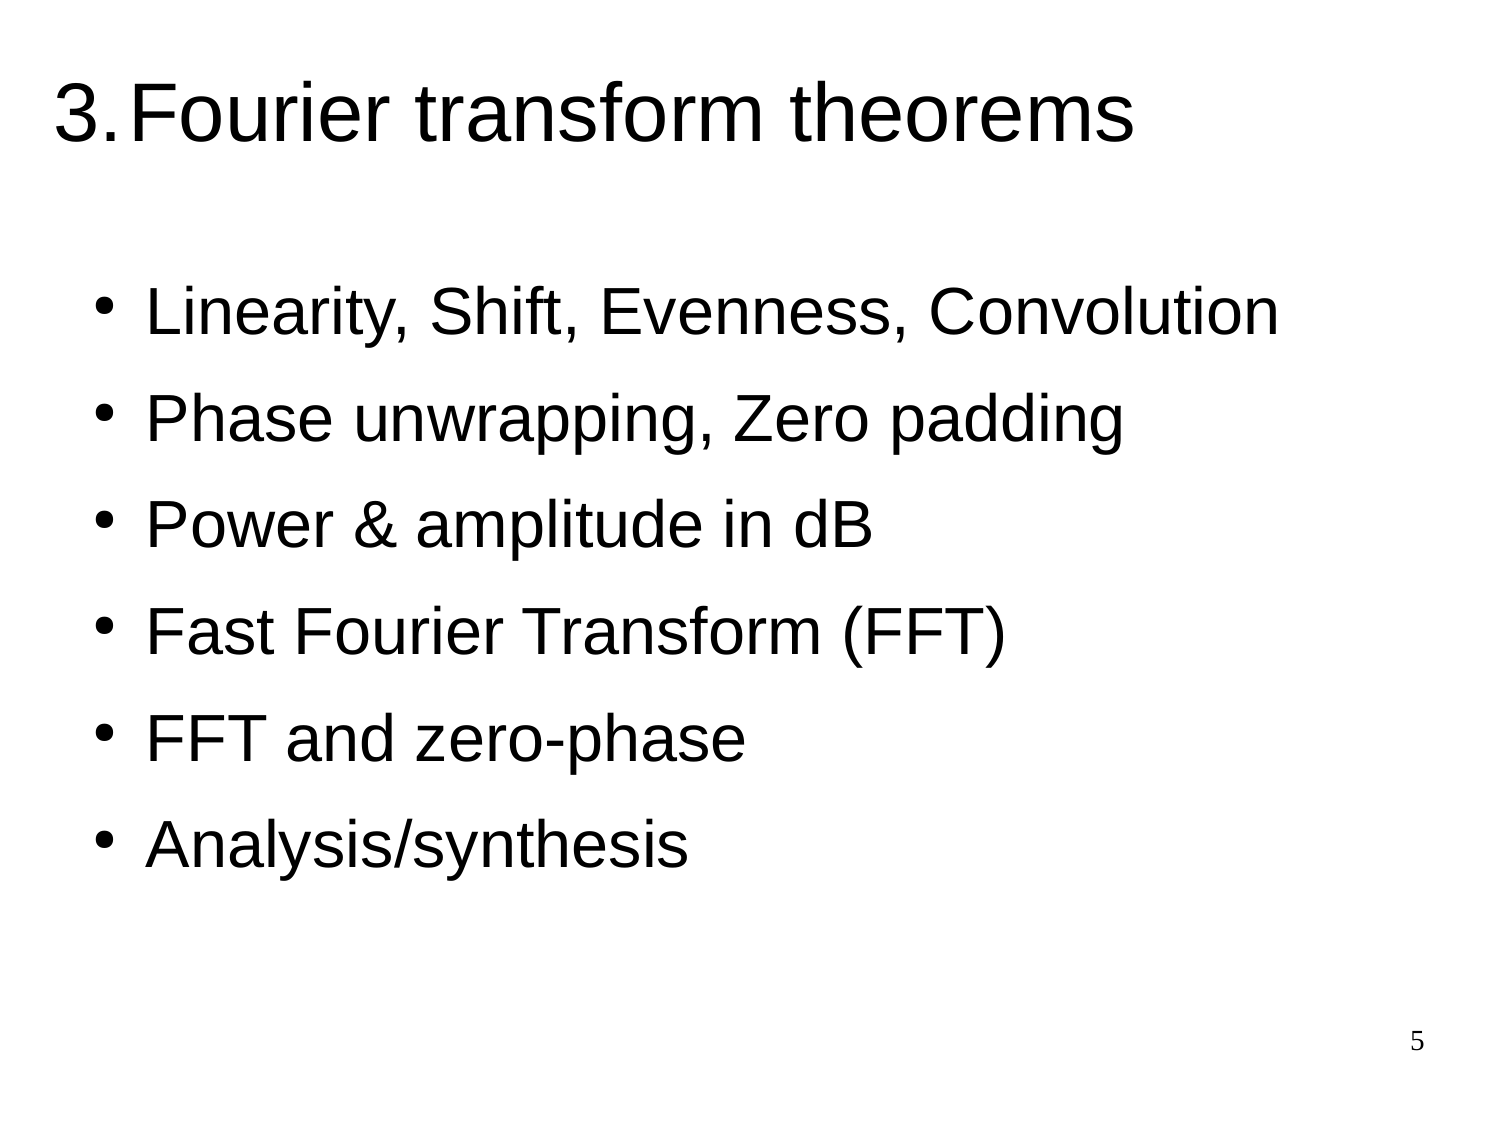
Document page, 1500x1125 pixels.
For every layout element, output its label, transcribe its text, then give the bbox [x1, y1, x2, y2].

list Linearity, Shift, Evenness, Convolution Phase unwrapping, Zero padding Power & amplitude in dB Fast Fourier Transform (FFT) FFT and zero-phase Analysis/synthesis [75, 263, 1425, 1006]
title 3. Fourier transform theorems [53, 18, 1403, 207]
